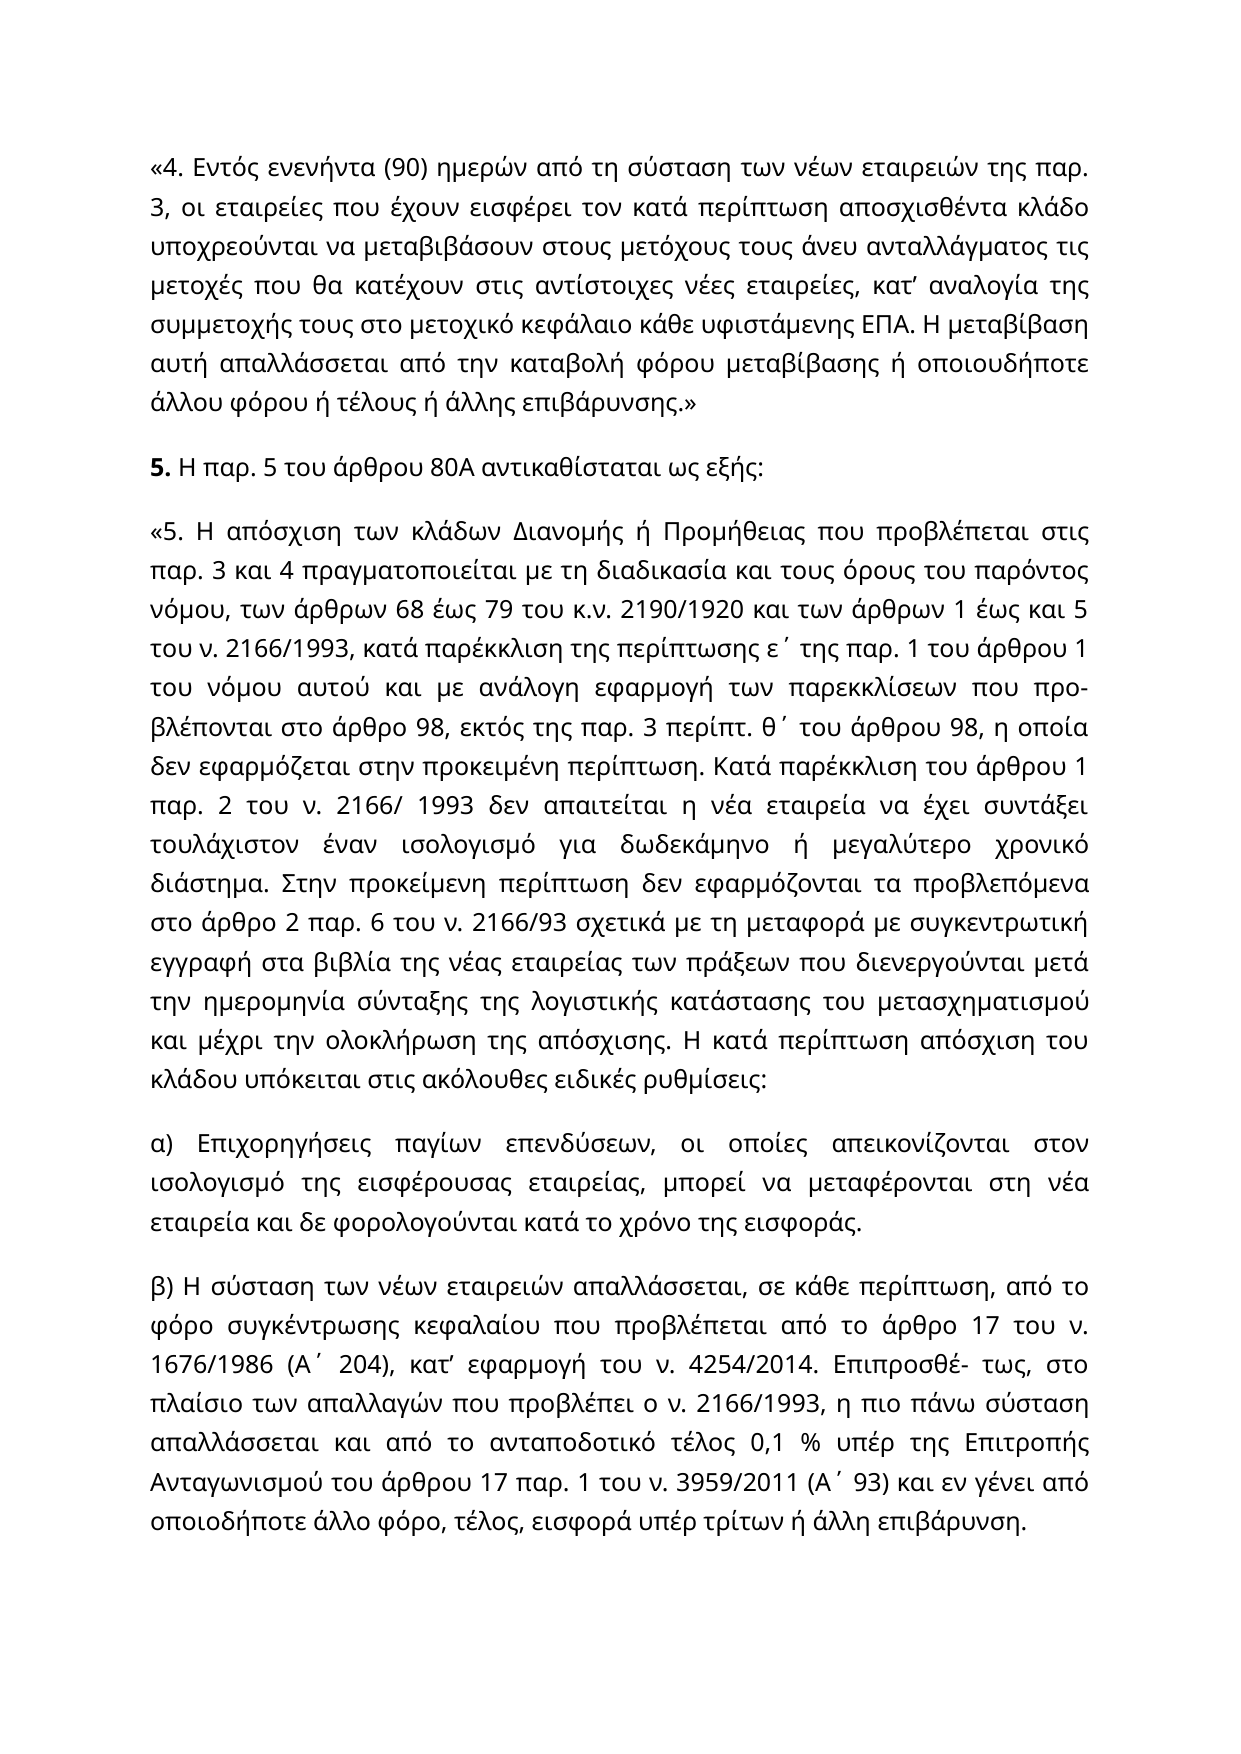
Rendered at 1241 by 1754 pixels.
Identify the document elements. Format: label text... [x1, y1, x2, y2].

text 5. Η παρ. 5 του άρθρου 80Α αντικαθίσταται ως εξής: [150, 449, 1090, 483]
text α) Επιχορηγήσεις παγίων επενδύσεων, οι οποίες απεικονίζονται στον ισολογισμό της εισφέρουσας εταιρείας, μπορεί να μεταφέρονται στη νέα εταιρεία και δε φορολογούνται κατά το χρόνο της εισφοράς. [150, 1126, 1090, 1238]
text «4. Εντός ενενήντα (90) ημερών από τη σύσταση των νέων εταιρειών της παρ. 3, οι εταιρείες που έχουν εισφέρει τον κατά περίπτωση αποσχισθέντα κλάδο υποχρεούνται να μεταβιβάσουν στους μετόχους τους άνευ ανταλλάγματος τις μετοχές που θα κατέχουν στις αντίστοιχες νέες εταιρείες, κατ’ αναλογία της συμμετοχής τους στο μετοχικό κεφάλαιο κάθε υφιστάμενης ΕΠΑ. Η μεταβίβαση αυτή απαλλάσσεται από την καταβολή φόρου μεταβίβασης ή οποιουδήποτε άλλου φόρου ή τέλους ή άλλης επιβάρυνσης.» [150, 150, 1090, 419]
text «5. Η απόσχιση των κλάδων Διανομής ή Προμήθειας που προβλέπεται στις παρ. 3 και 4 πραγματοποιείται με τη διαδικασία και τους όρους του παρόντος νόμου, των άρθρων 68 έως 79 του κ.ν. 2190/1920 και των άρθρων 1 έως και 5 του ν. 2166/1993, κατά παρέκκλιση της περίπτωσης ε΄ της παρ. 1 του άρθρου 1 του νόμου αυτού και με ανάλογη εφαρμογή των παρεκκλίσεων που προ- βλέπονται στο άρθρο 98, εκτός της παρ. 3 περίπτ. θ΄ του άρθρου 98, η οποία δεν εφαρμόζεται στην προκειμένη περίπτωση. Κατά παρέκκλιση του άρθρου 1 παρ. 2 του ν. 2166/ 1993 δεν απαιτείται η νέα εταιρεία να έχει συντάξει τουλάχιστον έναν ισολογισμό για δωδεκάμηνο ή μεγαλύτερο χρονικό διάστημα. Στην προκείμενη περίπτωση δεν εφαρμόζονται τα προβλεπόμενα στο άρθρο 2 παρ. 6 του ν. 2166/93 σχετικά με τη μεταφορά με συγκεντρωτική εγγραφή στα βιβλία της νέας εταιρείας των πράξεων που διενεργούνται μετά την ημερομηνία σύνταξης της λογιστικής κατάστασης του μετασχηματισμού και μέχρι την ολοκλήρωση της απόσχισης. Η κατά περίπτωση απόσχιση του κλάδου υπόκειται στις ακόλουθες ειδικές ρυθμίσεις: [150, 513, 1090, 1096]
text β) Η σύσταση των νέων εταιρειών απαλλάσσεται, σε κάθε περίπτωση, από το φόρο συγκέντρωσης κεφαλαίου που προβλέπεται από το άρθρο 17 του ν. 1676/1986 (Α΄ 204), κατ’ εφαρμογή του ν. 4254/2014. Επιπροσθέ- τως, στο πλαίσιο των απαλλαγών που προβλέπει ο ν. 2166/1993, η πιο πάνω σύσταση απαλλάσσεται και από το ανταποδοτικό τέλος 0,1 % υπέρ της Επιτροπής Ανταγωνισμού του άρθρου 17 παρ. 1 του ν. 3959/2011 (Α΄ 93) και εν γένει από οποιοδήποτε άλλο φόρο, τέλος, εισφορά υπέρ τρίτων ή άλλη επιβάρυνση. [150, 1268, 1090, 1537]
